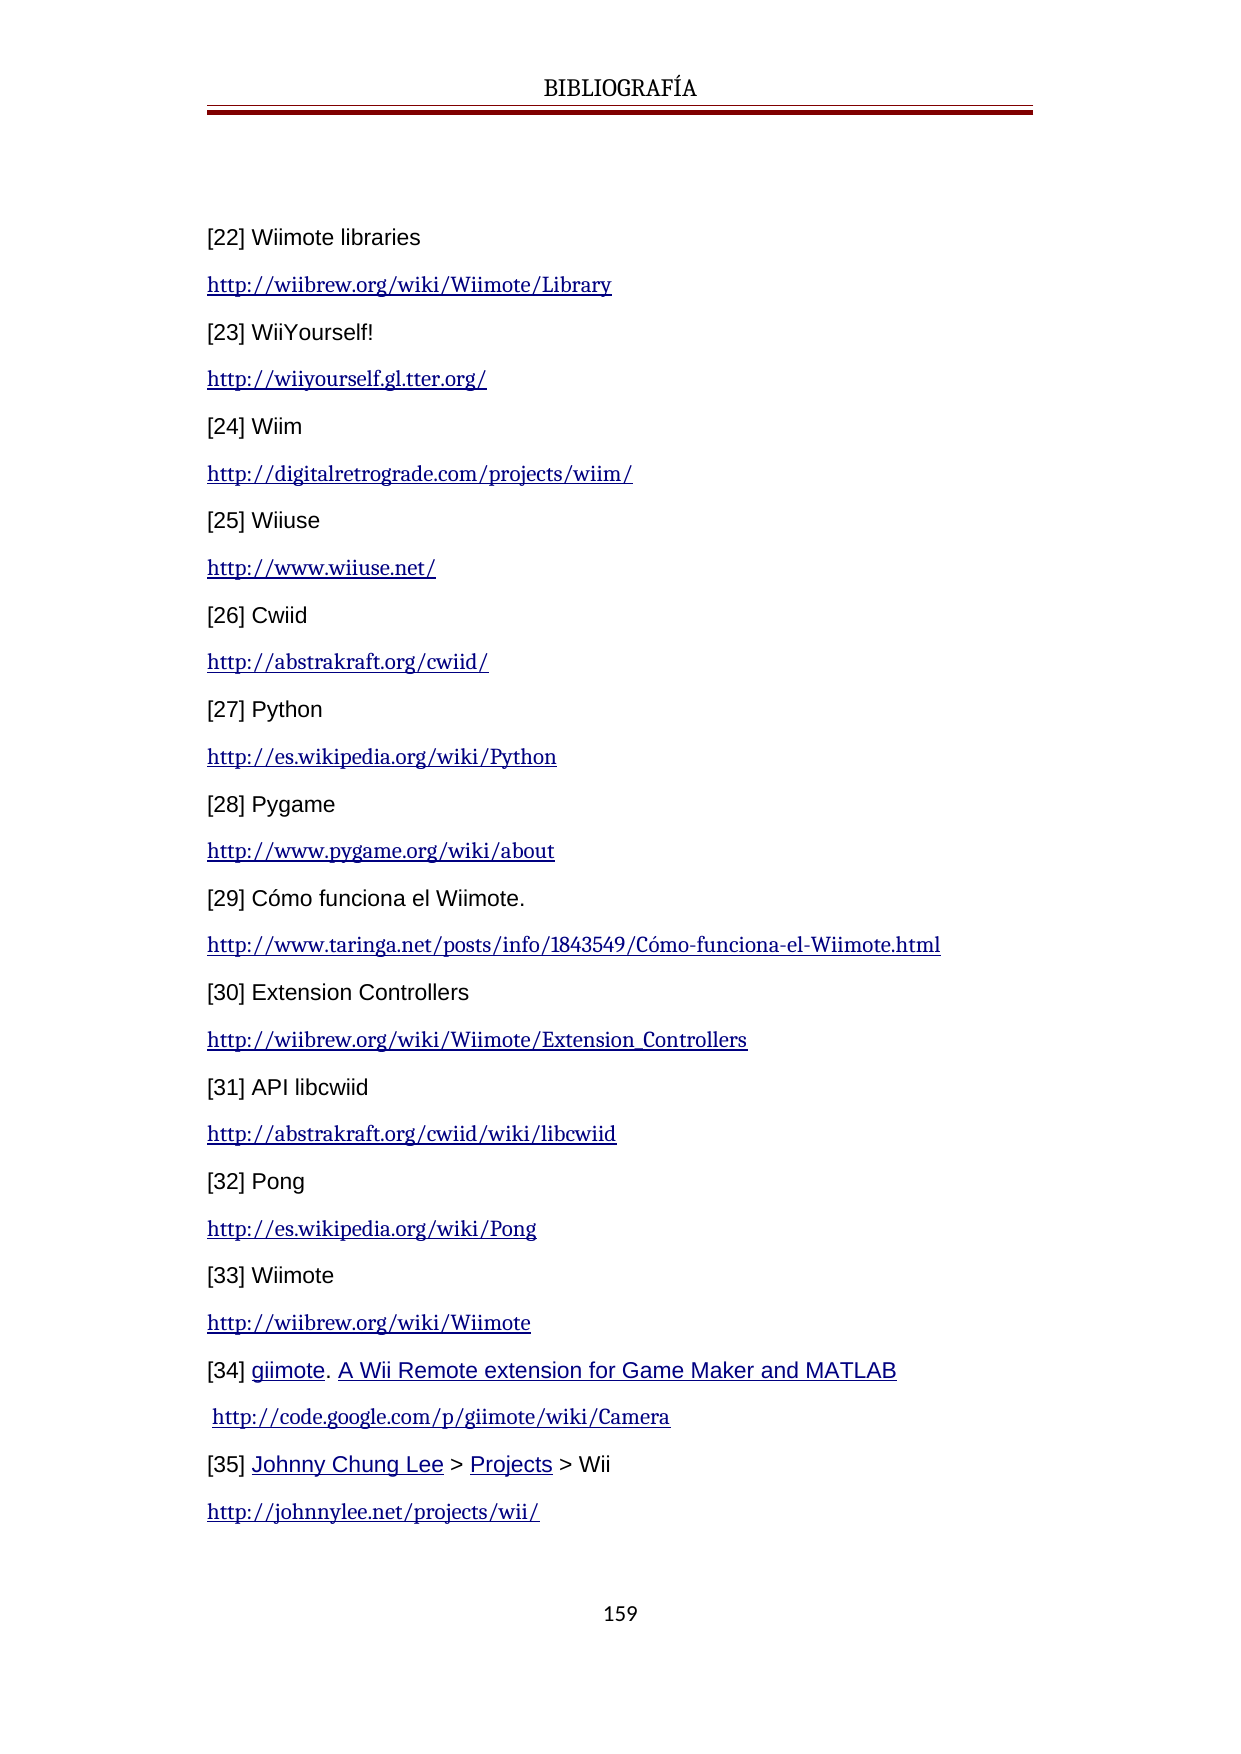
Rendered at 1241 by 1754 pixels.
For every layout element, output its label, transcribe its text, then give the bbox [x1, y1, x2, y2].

text http://www.taringa.net/posts/info/1843549/Cómo-funciona-el-Wiimote.html [207, 932, 1033, 958]
text [27] Python [207, 696, 1033, 723]
text http://es.wikipedia.org/wiki/Pong [207, 1215, 1033, 1242]
text http://www.pygame.org/wiki/about [207, 838, 1033, 864]
text http://code.google.com/p/giimote/wiki/Camera [207, 1404, 1033, 1430]
text http://es.wikipedia.org/wiki/Python [207, 743, 1033, 770]
text http://abstrakraft.org/cwiid/wiki/libcwiid [207, 1121, 1033, 1147]
text http://wiibrew.org/wiki/Wiimote/Extension_Controllers [207, 1027, 1033, 1053]
text [28] Pygame [207, 791, 1033, 817]
text http://www.wiiuse.net/ [207, 555, 1033, 581]
text [30] Extension Controllers [207, 979, 1033, 1006]
text [32] Pong [207, 1168, 1033, 1194]
text http://abstrakraft.org/cwiid/ [207, 649, 1033, 675]
text [31] API libcwiid [207, 1074, 1033, 1100]
text http://digitalretrograde.com/projects/wiim/ [207, 460, 1033, 487]
text [26] Cwiid [207, 602, 1033, 628]
text [23] WiiYourself! [207, 319, 1033, 345]
text http://johnnylee.net/projects/wii/ [207, 1498, 1033, 1525]
text [25] Wiiuse [207, 507, 1033, 534]
text http://wiiyourself.gl.tter.org/ [207, 366, 1033, 392]
text [35] Johnny Chung Lee > Projects > Wii [207, 1451, 1033, 1478]
text [34] giimote. A Wii Remote extension for Game Maker and MATLAB [207, 1357, 1033, 1383]
text [33] Wiimote [207, 1262, 1033, 1289]
text [24] Wiim [207, 413, 1033, 439]
text [22] Wiimote libraries [207, 224, 1033, 251]
text [29] Cómo funciona el Wiimote. [207, 885, 1033, 911]
text http://wiibrew.org/wiki/Wiimote/Library [207, 272, 1033, 298]
text http://wiibrew.org/wiki/Wiimote [207, 1310, 1033, 1336]
